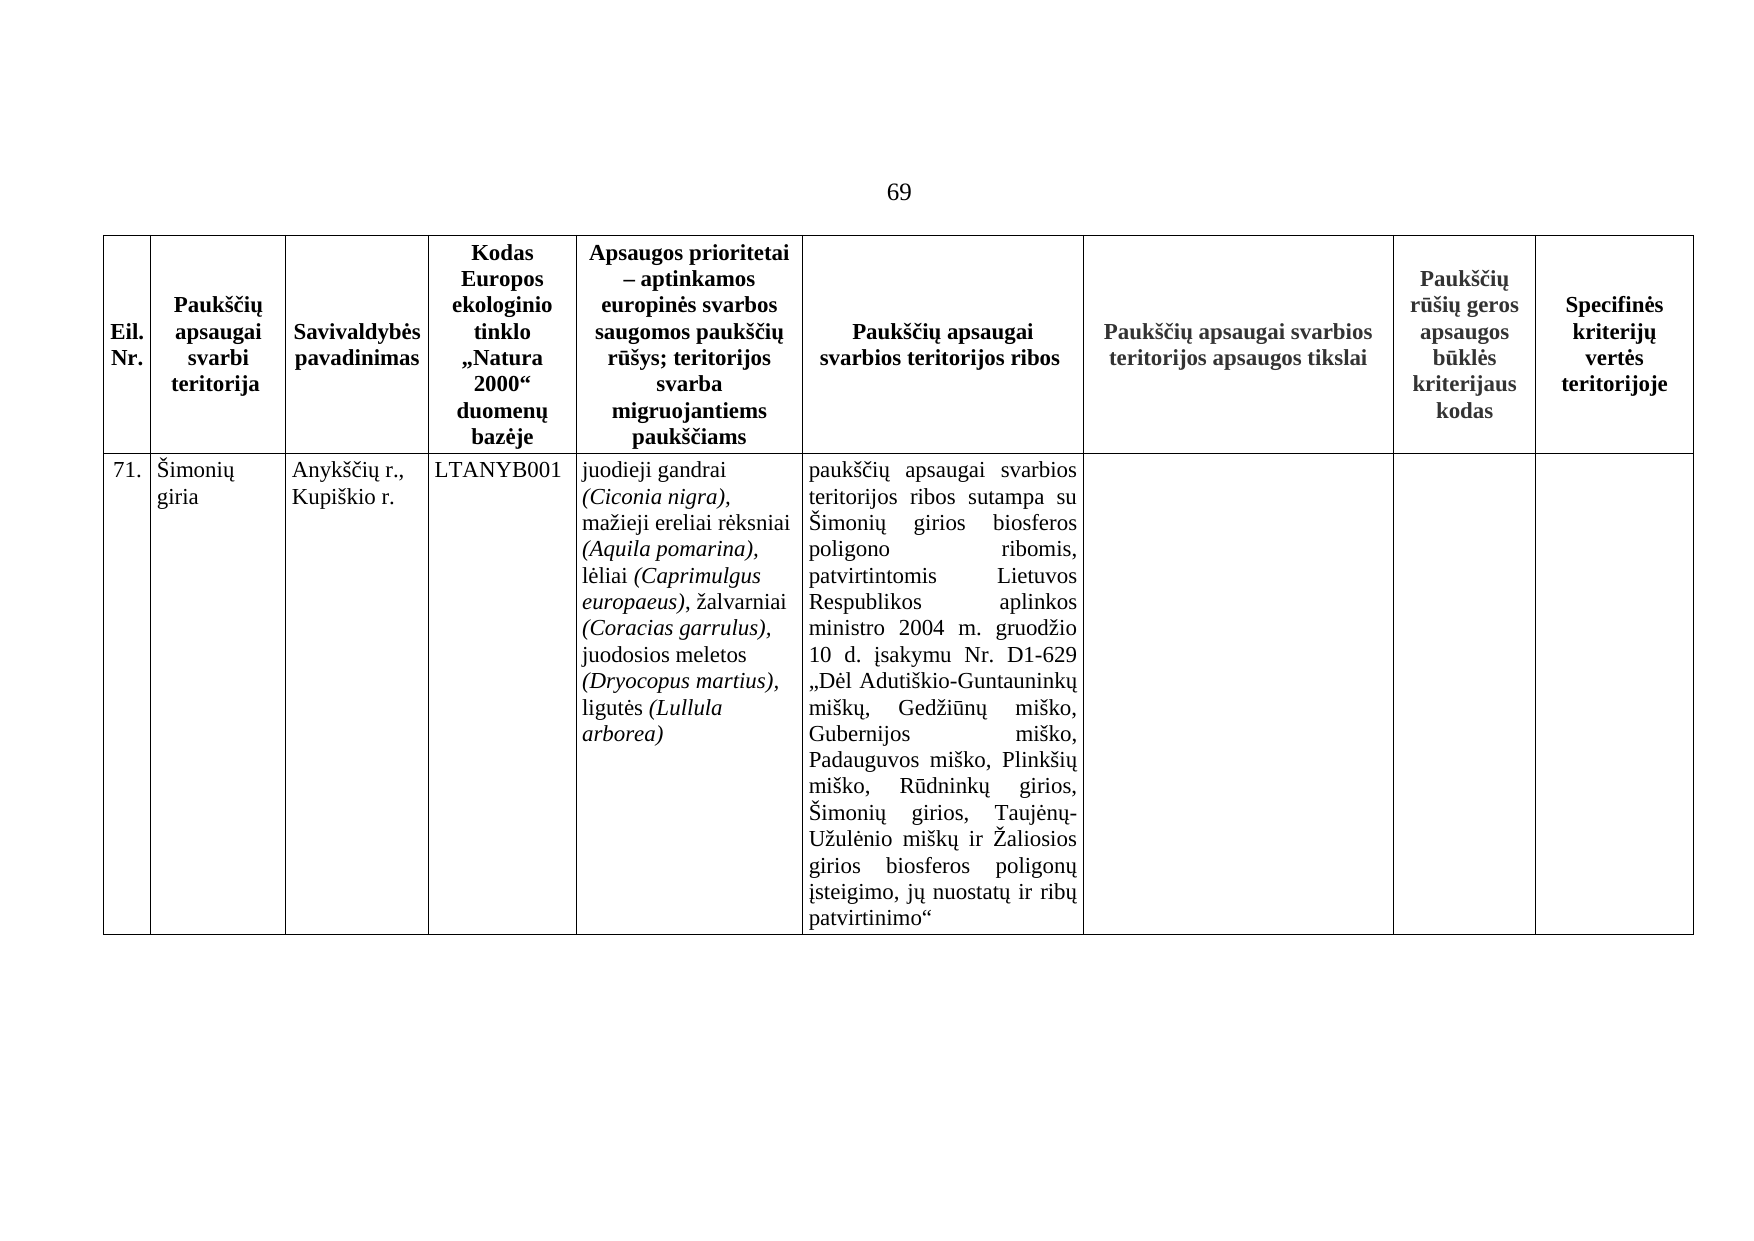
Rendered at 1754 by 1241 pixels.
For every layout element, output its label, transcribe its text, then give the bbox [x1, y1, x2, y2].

table_cell [1394, 454, 1535, 934]
table_cell LTANYB001 [429, 454, 576, 934]
table_cell [1536, 454, 1693, 934]
table_cell [1084, 454, 1393, 934]
table_header Eil. Nr. [104, 236, 150, 452]
table_header Paukščių apsaugai svarbios teritorijos apsaugos tikslai [1084, 236, 1393, 452]
table_header Paukščių apsaugai svarbi teritorija [151, 236, 285, 452]
table_header Savivaldybės pavadinimas [286, 236, 428, 452]
table_cell Šimonių giria [151, 454, 285, 934]
table_header Paukščių rūšių geros apsaugos būklės kriterijaus kodas [1394, 236, 1535, 452]
table_header Kodas Europos ekologinio tinklo „Natura 2000“ duomenų bazėje [429, 236, 576, 452]
table_header Apsaugos prioritetai – aptinkamos europinės svarbos saugomos paukščių rūšys; teritorijos svarba migruojantiems paukščiams [577, 236, 802, 452]
table_cell 71. [104, 454, 150, 934]
table_cell paukščių apsaugai svarbios teritorijos ribos sutampa su Šimonių girios biosferos poligono ribomis, patvirtintomis Lietuvos Respublikos aplinkos ministro 2004 m. gruodžio 10 d. įsakymu Nr. D1-629 „Dėl Adutiškio-Guntauninkų miškų, Gedžiūnų miško, Gubernijos miško, Padauguvos miško, Plinkšių miško, Rūdninkų girios, Šimonių girios, Taujėnų-Užulėnio miškų ir Žaliosios girios biosferos poligonų įsteigimo, jų nuostatų ir ribų patvirtinimo“ [803, 454, 1083, 934]
table_cell Anykščių r., Kupiškio r. [286, 454, 428, 934]
table_header Specifinės kriterijų vertės teritorijoje [1536, 236, 1693, 452]
table_cell juodieji gandrai (Ciconia nigra), mažieji ereliai rėksniai (Aquila pomarina), lėliai (Caprimulgus europaeus), žalvarniai (Coracias garrulus), juodosios meletos (Dryocopus martius), ligutės (Lullula arborea) [577, 454, 802, 934]
table_header Paukščių apsaugai svarbios teritorijos ribos [803, 236, 1083, 452]
